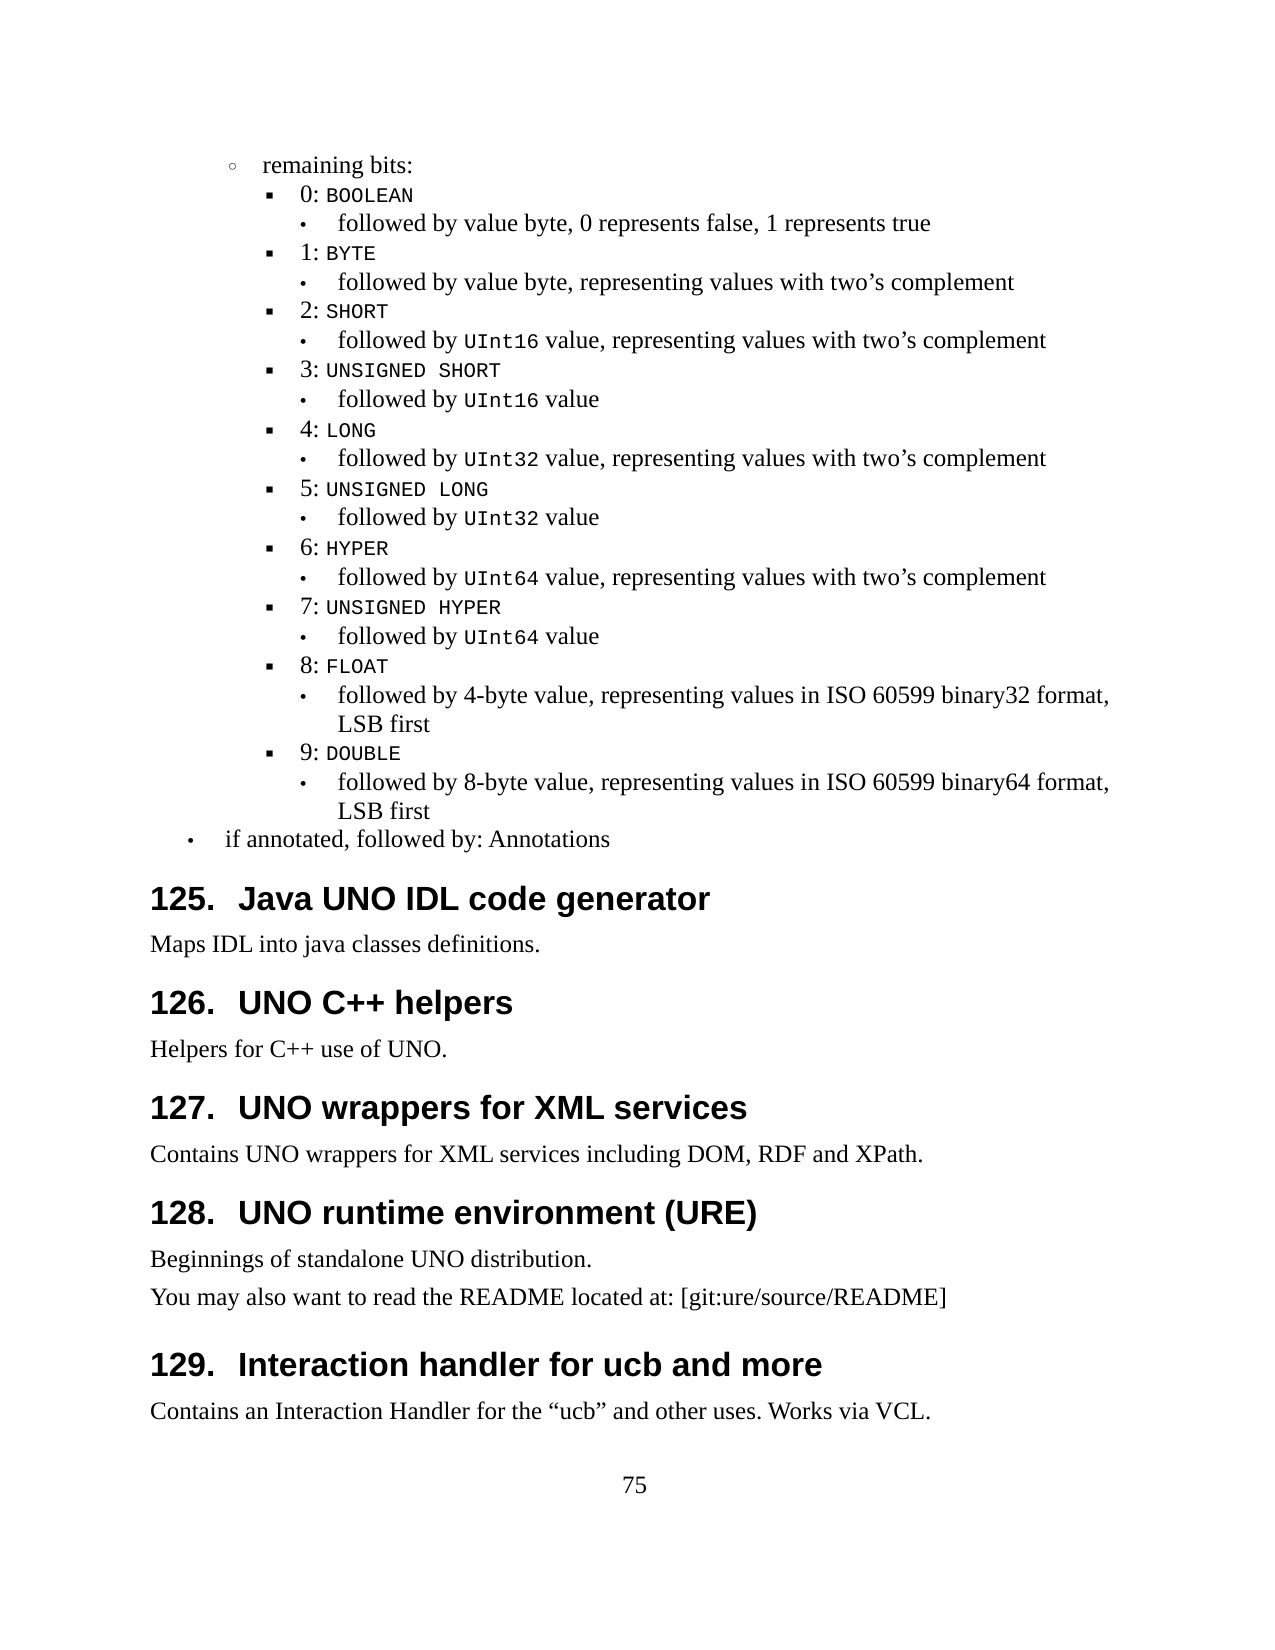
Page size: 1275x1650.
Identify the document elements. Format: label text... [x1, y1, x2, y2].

text Maps IDL into java classes definitions. [150, 929, 1125, 958]
list 3: UNSIGNED SHORT [262, 354, 1125, 384]
list 8: FLOAT [262, 650, 1125, 680]
list 2: SHORT [262, 295, 1125, 325]
list followed by 8-byte value, representing values in ISO 60599 binary64 format, LSB first [300, 767, 1125, 824]
list 6: HYPER [262, 532, 1125, 562]
list 9: DOUBLE [262, 737, 1125, 767]
text Contains an Interaction Handler for the “ucb” and other uses. Works via VCL. [150, 1396, 1125, 1424]
list followed by value byte, 0 represents false, 1 represents true [300, 208, 1125, 237]
text Beginnings of standalone UNO distribution. [150, 1244, 1125, 1273]
list followed by UInt16 value [300, 384, 1125, 414]
list 1: BYTE [262, 237, 1125, 267]
list followed by UInt32 value [300, 502, 1125, 532]
list followed by value byte, representing values with two’s complement [300, 267, 1125, 295]
text Contains UNO wrappers for XML services including DOM, RDF and XPath. [150, 1139, 1125, 1168]
subtitle UNO C++ helpers [150, 983, 1125, 1022]
subtitle UNO runtime environment (URE) [150, 1193, 1125, 1232]
text You may also want to read the README located at: [git:ure/source/README] [150, 1282, 1125, 1311]
list 7: UNSIGNED HYPER [262, 591, 1125, 621]
subtitle Interaction handler for ucb and more [150, 1344, 1125, 1383]
list followed by UInt64 value [300, 621, 1125, 650]
subtitle UNO wrappers for XML services [150, 1088, 1125, 1127]
list if annotated, followed by: Annotations [187, 824, 1125, 853]
list 0: BOOLEAN [262, 179, 1125, 208]
list 5: UNSIGNED LONG [262, 473, 1125, 502]
subtitle Java UNO IDL code generator [150, 878, 1125, 917]
list followed by UInt64 value, representing values with two’s complement [300, 562, 1125, 591]
list followed by UInt16 value, representing values with two’s complement [300, 325, 1125, 354]
list remaining bits: [225, 150, 1125, 179]
list 4: LONG [262, 414, 1125, 443]
list followed by UInt32 value, representing values with two’s complement [300, 443, 1125, 473]
list followed by 4-byte value, representing values in ISO 60599 binary32 format, LSB first [300, 680, 1125, 737]
text Helpers for C++ use of UNO. [150, 1034, 1125, 1063]
